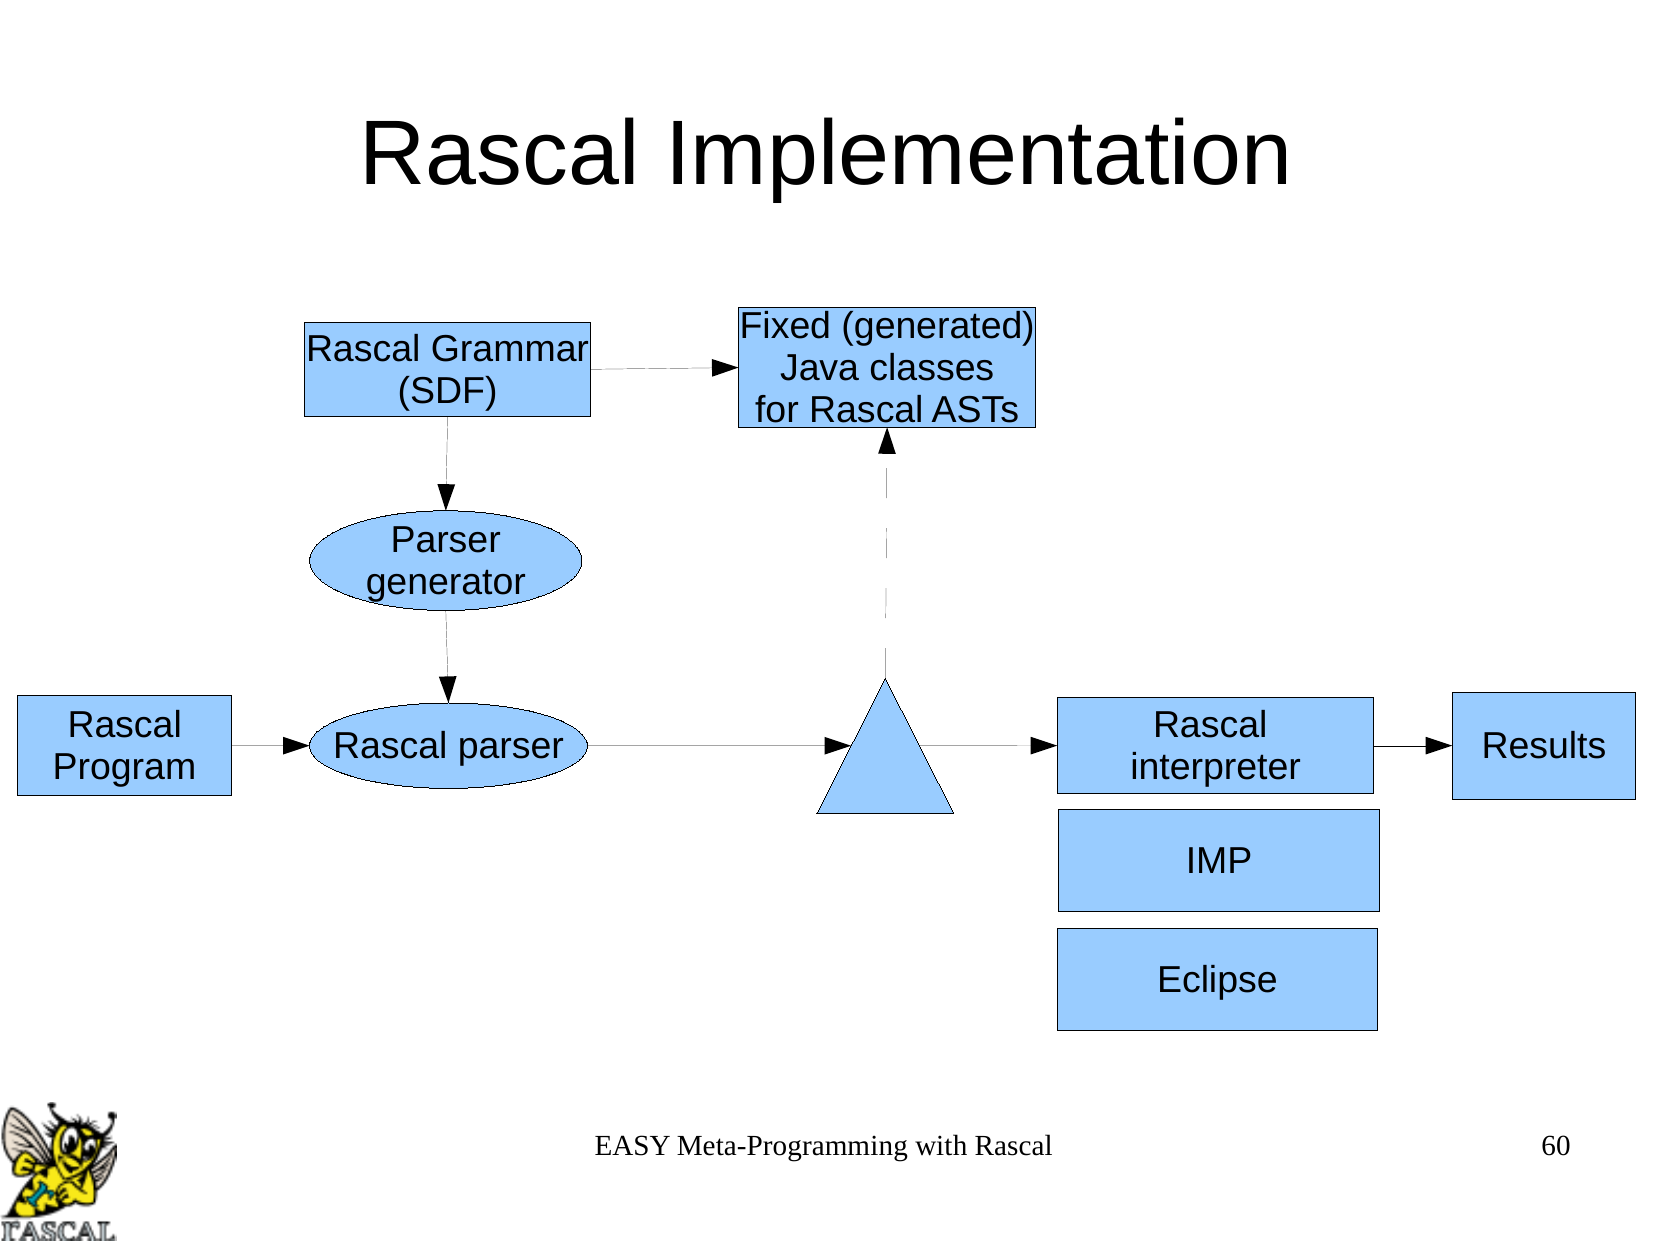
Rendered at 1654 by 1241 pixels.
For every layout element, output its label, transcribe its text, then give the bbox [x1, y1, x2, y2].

text_box Rascal parser [309, 702, 588, 789]
text_box Results [1452, 692, 1636, 800]
text_box Rascal Grammar (SDF) [304, 322, 591, 417]
text_box Rascal Program [17, 695, 232, 796]
text_box Fixed (generated) Java classes for Rascal ASTs [738, 307, 1036, 428]
text_box [816, 678, 954, 814]
text_box IMP [1058, 809, 1380, 912]
text_box Parser generator [309, 510, 582, 611]
title Rascal Implementation [82, 49, 1571, 257]
text_box Eclipse [1057, 928, 1378, 1031]
picture [0, 1102, 117, 1241]
text_box Rascal interpreter [1057, 697, 1374, 794]
